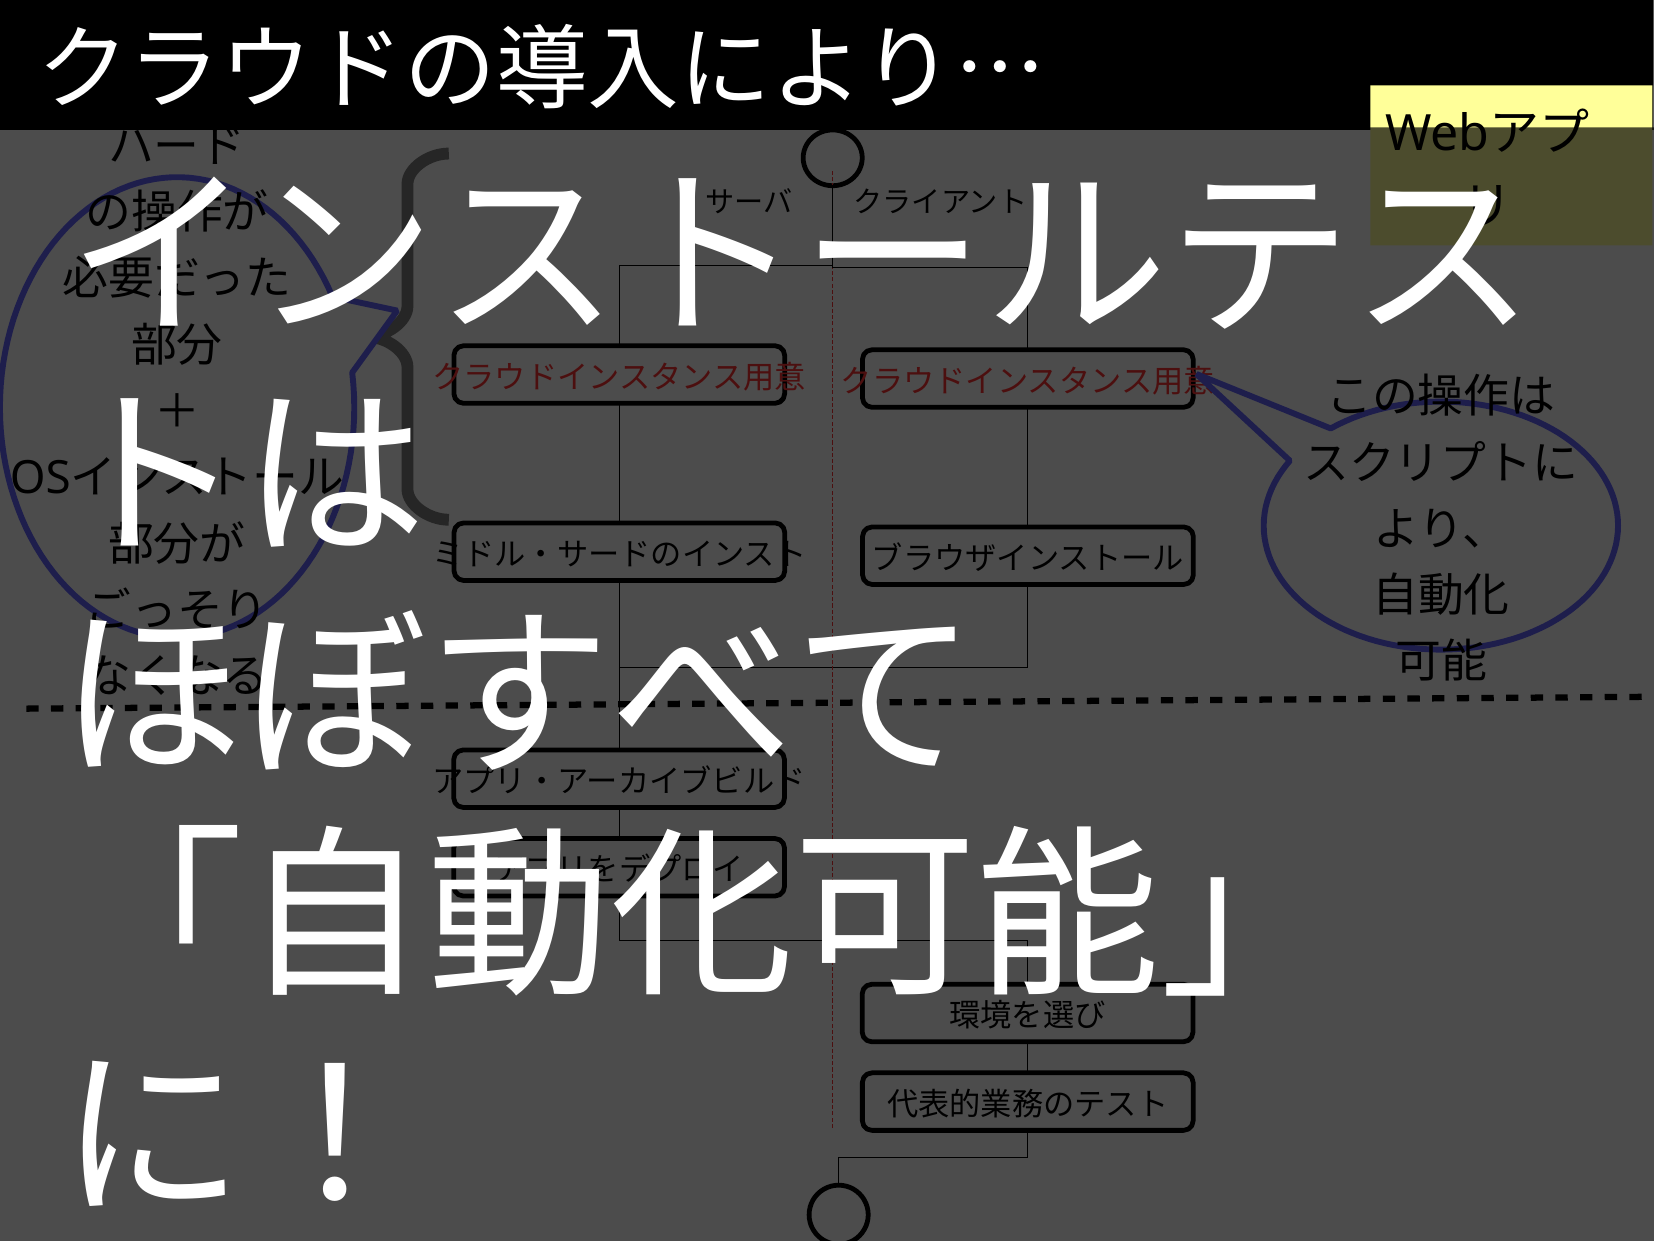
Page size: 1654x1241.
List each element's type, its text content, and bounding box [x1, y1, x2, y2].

title クラウドの導入により… [22, 0, 1653, 127]
list インストールテストは ほぼすべて 「自動化可能」に！ [0, 127, 1654, 1241]
